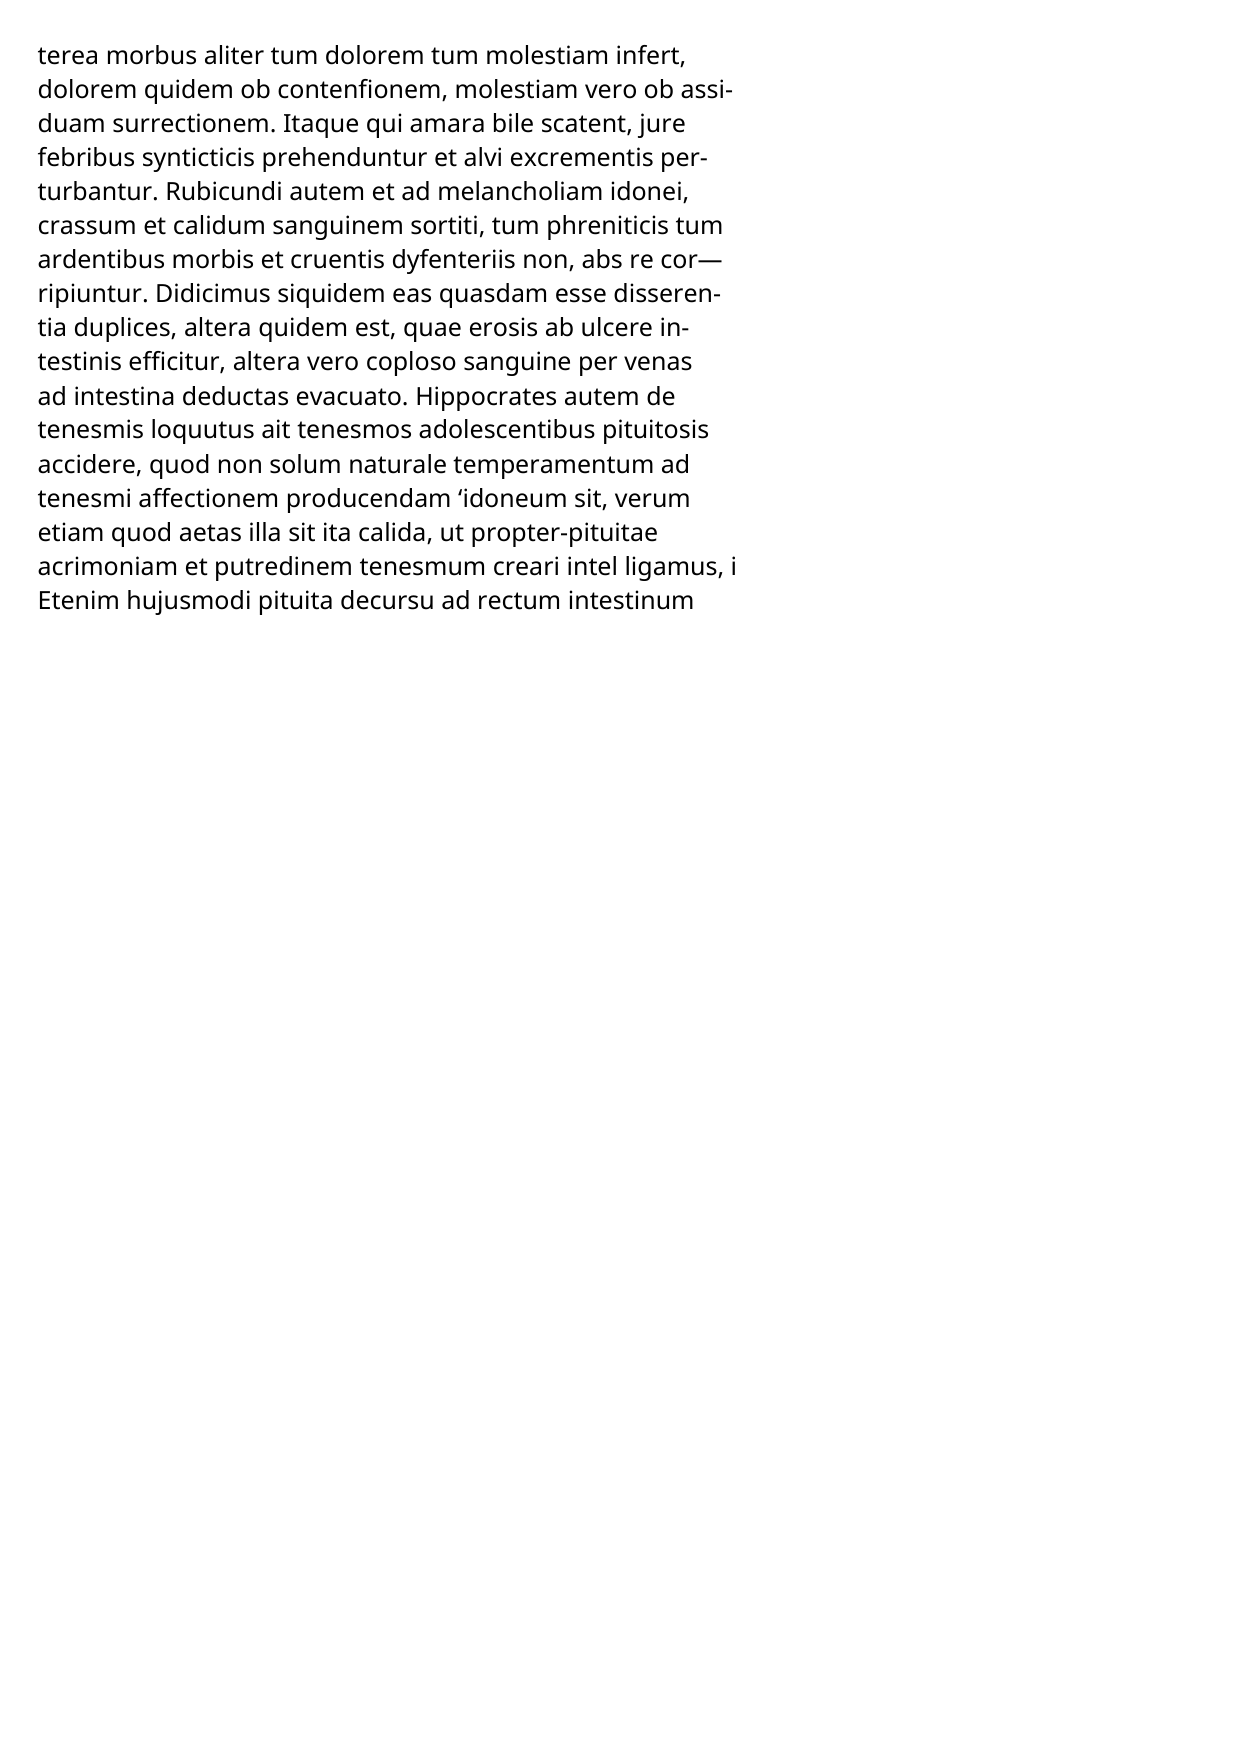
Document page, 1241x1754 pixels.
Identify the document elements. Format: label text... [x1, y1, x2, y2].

text terea morbus aliter tum dolorem tum molestiam infert, dolorem quidem ob contenfionem, molestiam vero ob assi- duam surrectionem. Itaque qui amara bile scatent, jure febribus synticticis prehenduntur et alvi excrementis per- turbantur. Rubicundi autem et ad melancholiam idonei, crassum et calidum sanguinem sortiti, tum phreniticis tum ardentibus morbis et cruentis dyfenteriis non, abs re cor— ripiuntur. Didicimus siquidem eas quasdam esse disseren- tia duplices, altera quidem est, quae erosis ab ulcere in- testinis efficitur, altera vero coploso sanguine per venas ad intestina deductas evacuato. Hippocrates autem de tenesmis loquutus ait tenesmos adolescentibus pituitosis accidere, quod non solum naturale temperamentum ad tenesmi affectionem producendam ‘idoneum sit, verum etiam quod aetas illa sit ita calida, ut propter-pituitae acrimoniam et putredinem tenesmum creari intel ligamus, i Etenim hujusmodi pituita decursu ad rectum intestinum [37, 37, 1203, 617]
